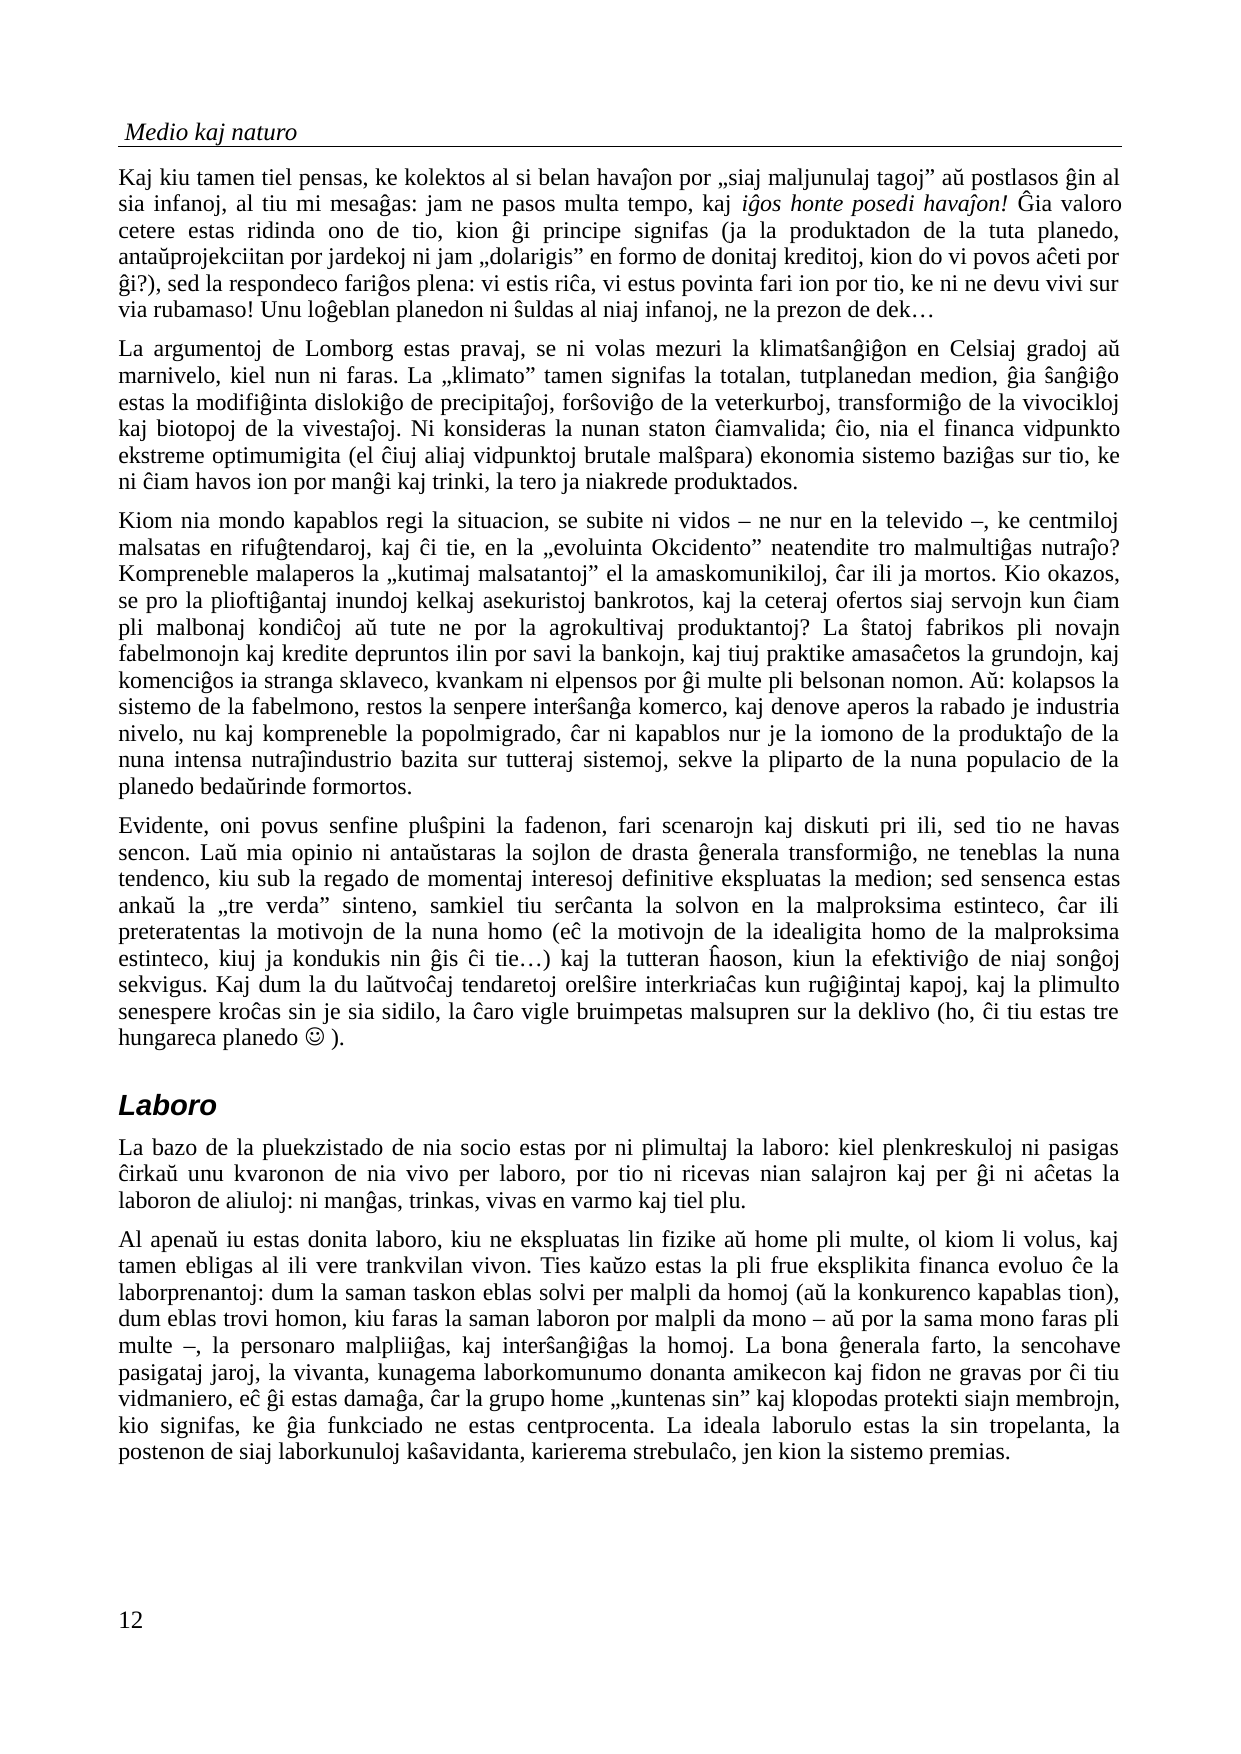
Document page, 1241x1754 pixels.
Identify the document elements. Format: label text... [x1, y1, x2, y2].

text La bazo de la pluekzistado de nia socio estas por ni plimultaj la laboro: kiel plenkreskuloj ni pasigas ĉirkaŭ unu kvaronon de nia vivo per laboro, por tio ni ricevas nian salajron kaj per ĝi ni aĉetas la laboron de aliuloj: ni manĝas, trinkas, vivas en varmo kaj tiel plu. [118, 1134, 1122, 1213]
subtitle Laboro [118, 1089, 1122, 1121]
text La argumentoj de Lomborg estas pravaj, se ni volas mezuri la klimatŝanĝiĝon en Celsiaj gradoj aŭ marnivelo, kiel nun ni faras. La „klimato” tamen signifas la totalan, tutplanedan medion, ĝia ŝanĝiĝo estas la modifiĝinta dislokiĝo de precipitaĵoj, forŝoviĝo de la veterkurboj, transformiĝo de la vivocikloj kaj biotopoj de la vivestaĵoj. Ni konsideras la nunan staton ĉiamvalida; ĉio, nia el financa vidpunkto ekstreme optimumigita (el ĉiuj aliaj vidpunktoj brutale malŝpara) ekonomia sistemo baziĝas sur tio, ke ni ĉiam havos ion por manĝi kaj trinki, la tero ja niakrede produktados. [118, 336, 1122, 495]
text Kiom nia mondo kapablos regi la situacion, se subite ni vidos – ne nur en la televido –, ke centmiloj malsatas en rifuĝtendaroj, kaj ĉi tie, en la „evoluinta Okcidento” neatendite tro malmultiĝas nutraĵo? Kompreneble malaperos la „kutimaj malsatantoj” el la amaskomunikiloj, ĉar ili ja mortos. Kio okazos, se pro la plioftiĝantaj inundoj kelkaj asekuristoj bankrotos, kaj la ceteraj ofertos siaj servojn kun ĉiam pli malbonaj kondiĉoj aŭ tute ne por la agrokultivaj produktantoj? La ŝtatoj fabrikos pli novajn fabelmonojn kaj kredite depruntos ilin por savi la bankojn, kaj tiuj praktike amasaĉetos la grundojn, kaj komenciĝos ia stranga sklaveco, kvankam ni elpensos por ĝi multe pli belsonan nomon. Aŭ: kolapsos la sistemo de la fabelmono, restos la senpere interŝanĝa komerco, kaj denove aperos la rabado je industria nivelo, nu kaj kompreneble la popolmigrado, ĉar ni kapablos nur je la iomono de la produktaĵo de la nuna intensa nutraĵindustrio bazita sur tutteraj sistemoj, sekve la pliparto de la nuna populacio de la planedo bedaŭrinde formortos. [118, 507, 1122, 799]
text Evidente, oni povus senfine pluŝpini la fadenon, fari scenarojn kaj diskuti pri ili, sed tio ne havas sencon. Laŭ mia opinio ni antaŭstaras la sojlon de drasta ĝenerala transformiĝo, ne teneblas la nuna tendenco, kiu sub la regado de momentaj interesoj definitive ekspluatas la medion; sed sensenca estas ankaŭ la „tre verda” sinteno, samkiel tiu serĉanta la solvon en la malproksima estinteco, ĉar ili preteratentas la motivojn de la nuna homo (eĉ la motivojn de la idealigita homo de la malproksima estinteco, kiuj ja kondukis nin ĝis ĉi tie…) kaj la tutteran ĥaoson, kiun la efektiviĝo de niaj sonĝoj sekvigus. Kaj dum la du laŭtvoĉaj tendaretoj orelŝire interkriaĉas kun ruĝiĝintaj kapoj, kaj la plimulto senespere kroĉas sin je sia sidilo, la ĉaro vigle bruimpetas malsupren sur la deklivo (ho, ĉi tiu estas tre hungareca planedo  ). [118, 812, 1122, 1051]
text Al apenaŭ iu estas donita laboro, kiu ne ekspluatas lin fizike aŭ home pli multe, ol kiom li volus, kaj tamen ebligas al ili vere trankvilan vivon. Ties kaŭzo estas la pli frue eksplikita financa evoluo ĉe la laborprenantoj: dum la saman taskon eblas solvi per malpli da homoj (aŭ la konkurenco kapablas tion), dum eblas trovi homon, kiu faras la saman laboron por malpli da mono – aŭ por la sama mono faras pli multe –, la personaro malpliiĝas, kaj interŝanĝiĝas la homoj. La bona ĝenerala farto, la sencohave pasigataj jaroj, la vivanta, kunagema laborkomunumo donanta amikecon kaj fidon ne gravas por ĉi tiu vidmaniero, eĉ ĝi estas damaĝa, ĉar la grupo home „kuntenas sin” kaj klopodas protekti siajn membrojn, kio signifas, ke ĝia funkciado ne estas centprocenta. La ideala laborulo estas la sin tropelanta, la postenon de siaj laborkunuloj kaŝavidanta, karierema strebulaĉo, jen kion la sistemo premias. [118, 1226, 1122, 1465]
text Kaj kiu tamen tiel pensas, ke kolektos al si belan havaĵon por „siaj maljunulaj tagoj” aŭ postlasos ĝin al sia infanoj, al tiu mi mesaĝas: jam ne pasos multa tempo, kaj iĝos honte posedi havaĵon! Ĝia valoro cetere estas ridinda ono de tio, kion ĝi principe signifas (ja la produktadon de la tuta planedo, antaŭprojekciitan por jardekoj ni jam „dolarigis” en formo de donitaj kreditoj, kion do vi povos aĉeti por ĝi?), sed la respondeco fariĝos plena: vi estis riĉa, vi estus povinta fari ion por tio, ke ni ne devu vivi sur via rubamaso! Unu loĝeblan planedon ni ŝuldas al niaj infanoj, ne la prezon de dek… [118, 164, 1122, 323]
